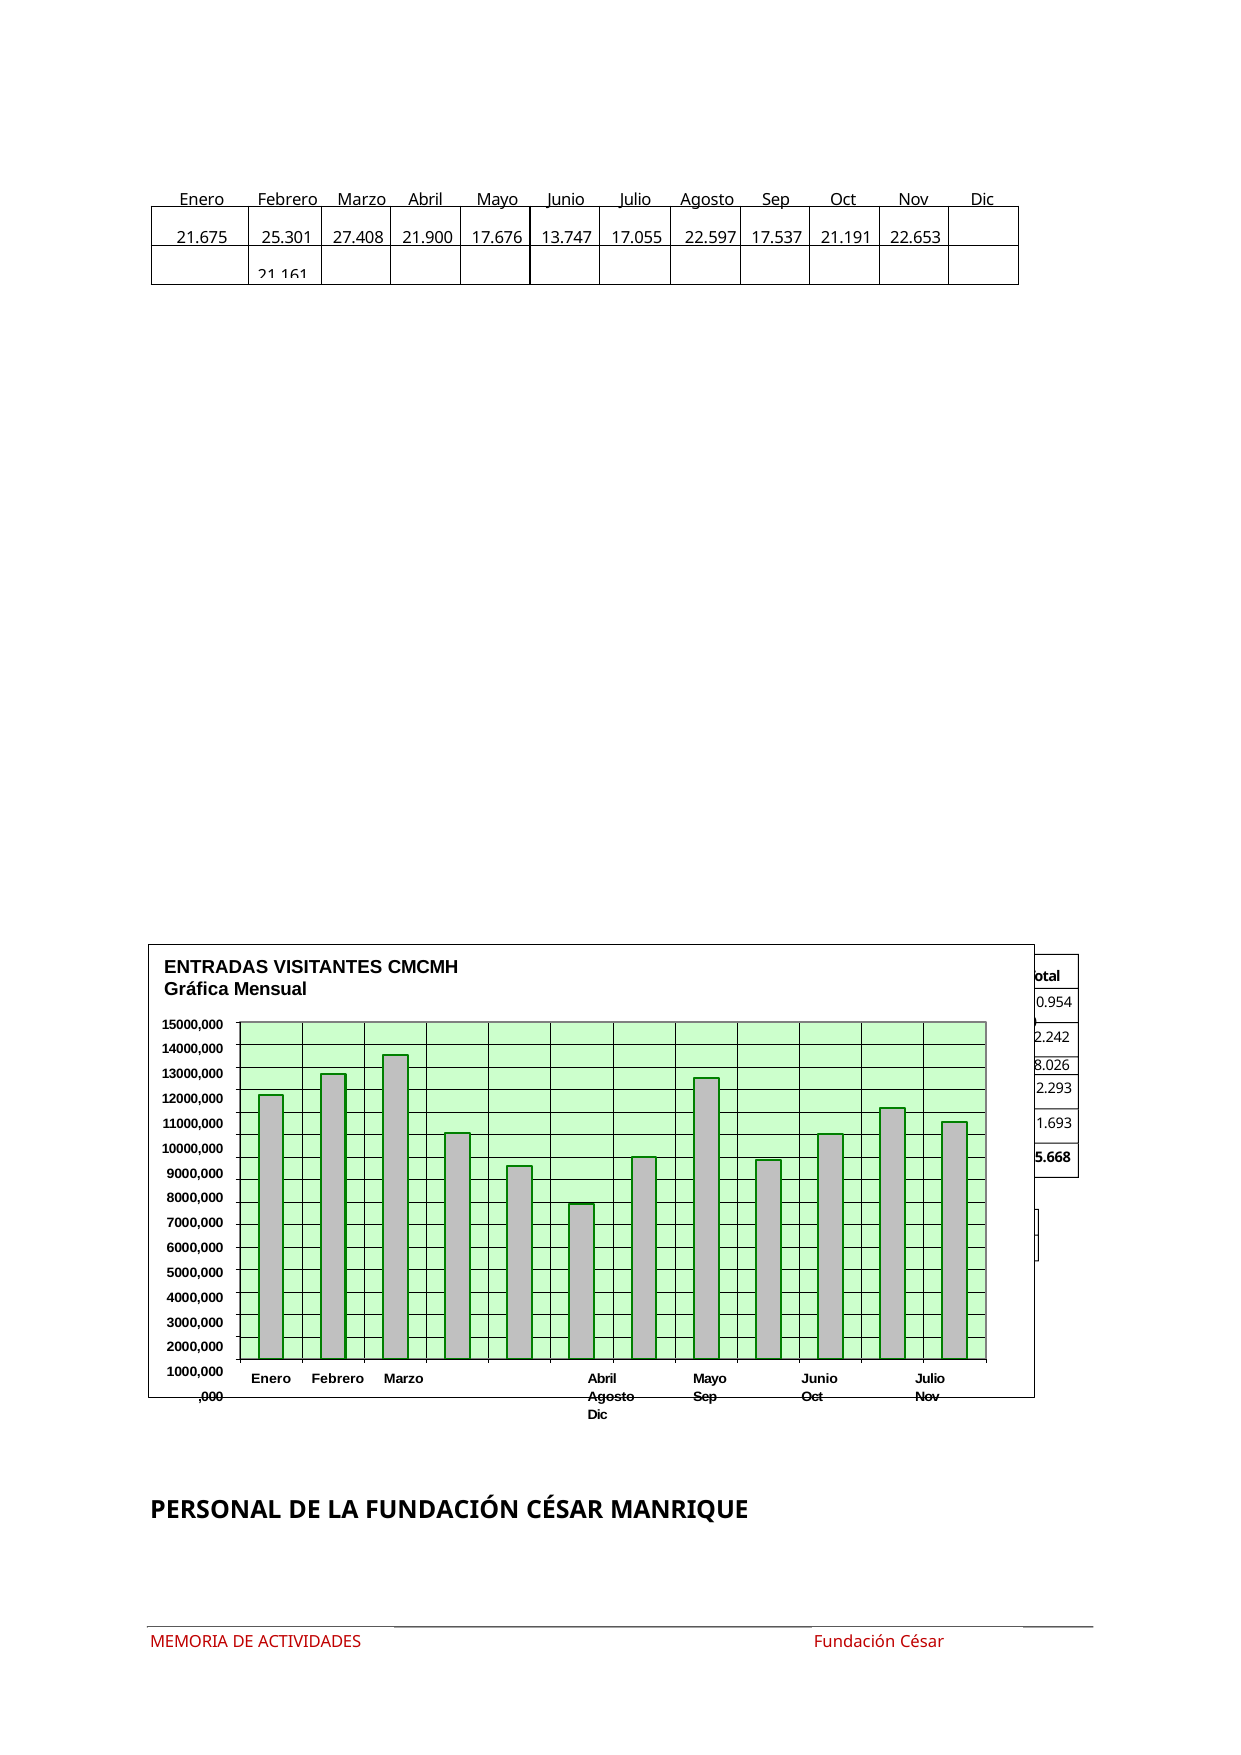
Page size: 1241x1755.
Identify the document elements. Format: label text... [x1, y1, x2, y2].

table_cell [322, 278, 390, 284]
text 21.191 [810, 207, 879, 245]
text 17.055 [600, 207, 670, 245]
subtitle PERSONAL DE LA FUNDACIÓN CÉSAR MANRIQUE [150, 1492, 1137, 1526]
table_cell [671, 278, 740, 284]
table_cell [152, 246, 248, 284]
table_header [1005, 207, 1018, 245]
table_cell [600, 278, 670, 284]
text 27.408 [322, 207, 390, 245]
text Enero Febrero Marzo Abril Mayo Junio Julio Agosto Sep Oct Nov Dic [176, 188, 1005, 206]
text 17.676 [461, 207, 529, 245]
table_header [152, 207, 158, 245]
table_cell [810, 278, 879, 284]
text 21.900 [391, 207, 460, 245]
text 25.301 [249, 207, 321, 245]
table_cell [531, 278, 599, 284]
text 22.597 [671, 207, 740, 245]
table_cell [151, 285, 1018, 323]
text 21.161 [249, 246, 321, 278]
table_cell [880, 278, 948, 284]
table_cell [249, 278, 321, 284]
table_cell [391, 278, 460, 284]
table_cell [741, 278, 809, 284]
table_cell [461, 278, 529, 284]
text 21.675 [176, 207, 248, 245]
text 22.653 [880, 207, 948, 245]
text 13.747 [531, 207, 599, 245]
table_cell [949, 246, 1018, 284]
text 17.537 [741, 207, 809, 245]
